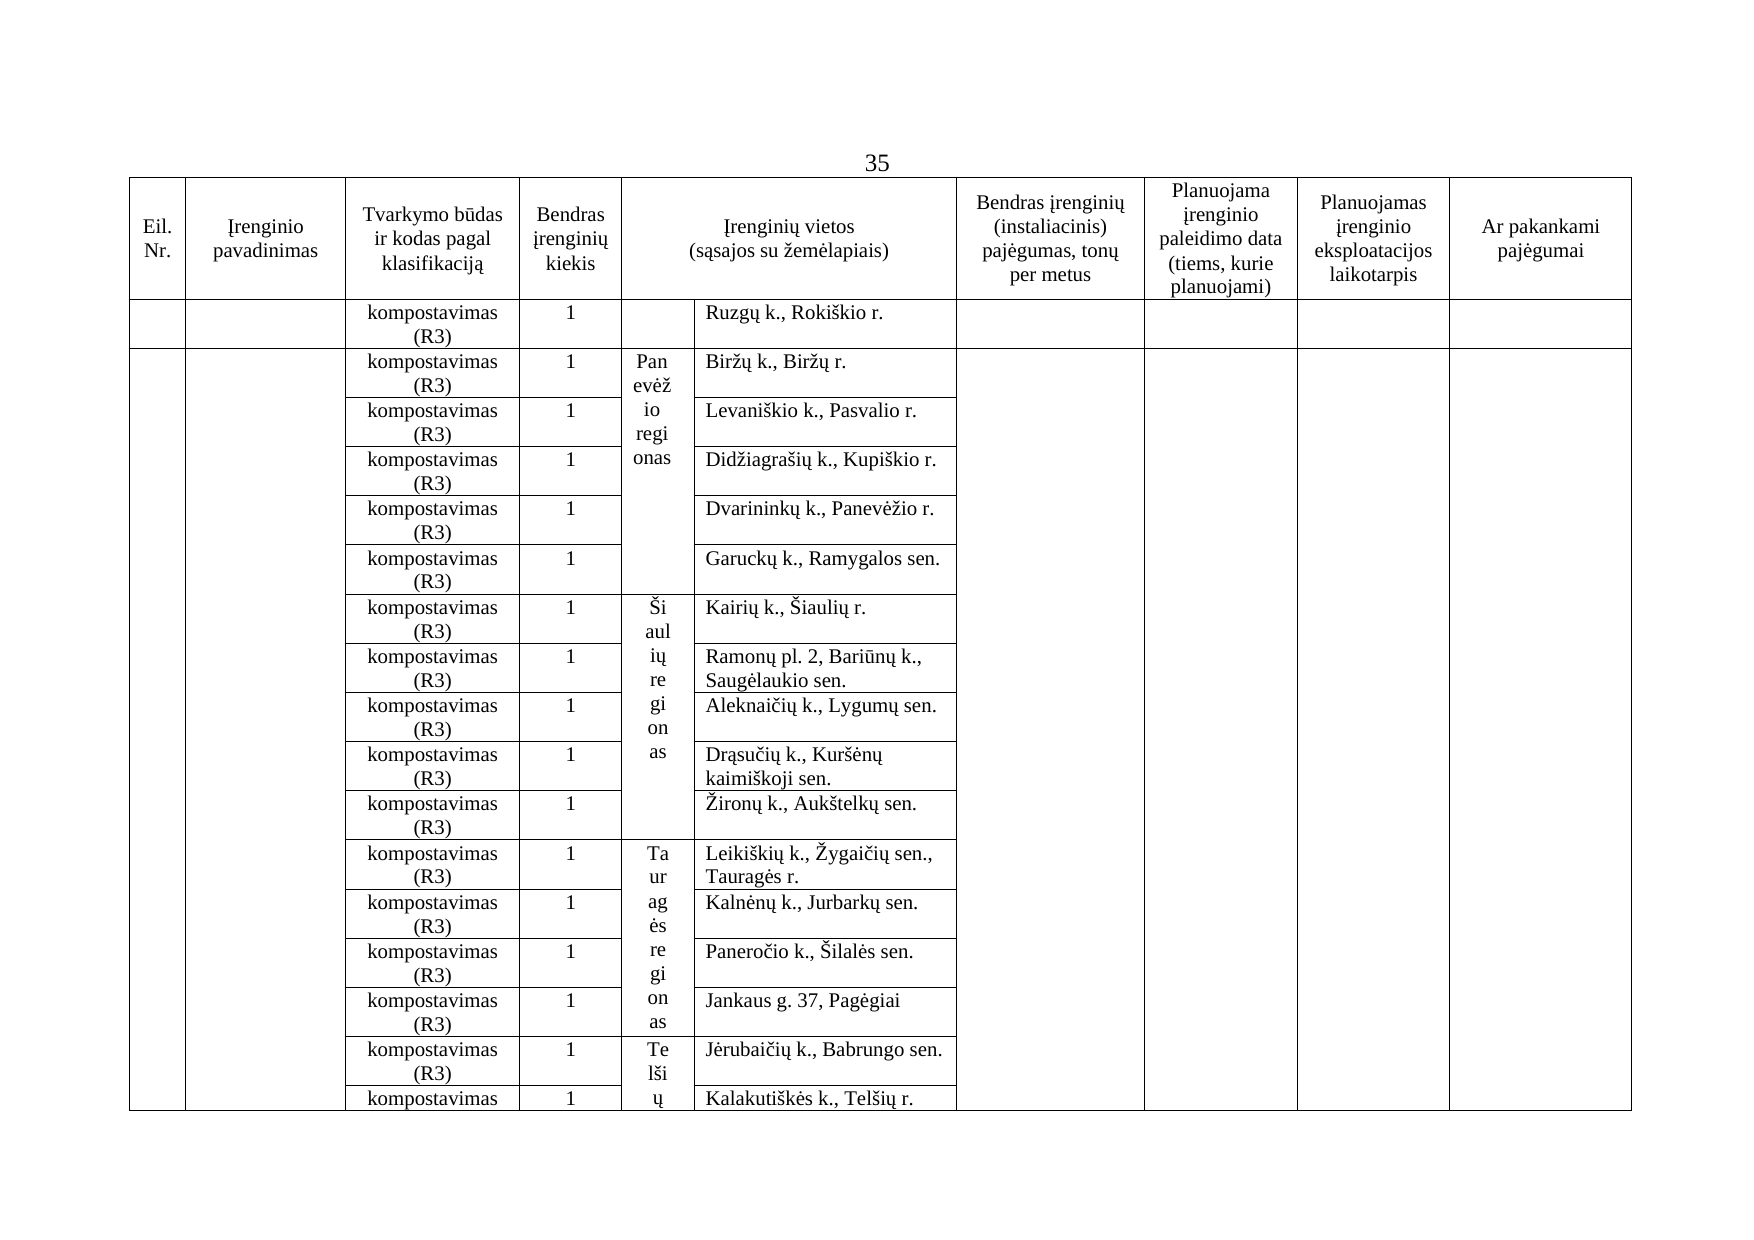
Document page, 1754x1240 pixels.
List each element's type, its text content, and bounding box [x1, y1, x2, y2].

table_cell kompostavimas (R3) [346, 398, 519, 446]
table_cell kompostavimas (R3) [346, 644, 519, 692]
table_cell 1 [520, 447, 621, 495]
table_cell Didžiagrašių k., Kupiškio r. [695, 447, 956, 495]
table_cell [130, 300, 185, 348]
table_cell Biržų k., Biržų r. [695, 349, 956, 397]
table_cell [186, 349, 345, 1110]
table_cell Kairių k., Šiaulių r. [695, 595, 956, 643]
table_cell Šiaulių regionas [622, 595, 694, 839]
table_header Įrenginių vietos (sąsajos su žemėlapiais) [622, 178, 956, 298]
table_cell [1145, 349, 1297, 1110]
table_cell 1 [520, 644, 621, 692]
table_cell kompostavimas (R3) [346, 447, 519, 495]
table_cell [957, 300, 1144, 348]
table_cell Paneročio k., Šilalės sen. [695, 939, 956, 987]
table_cell Telšių [622, 1037, 694, 1110]
table_cell kompostavimas (R3) [346, 742, 519, 790]
table_header Bendras įrenginių kiekis [520, 178, 621, 298]
table_header Įrenginio pavadinimas [186, 178, 345, 298]
table_cell [1450, 349, 1631, 1110]
table_cell kompostavimas (R3) [346, 496, 519, 544]
table_cell Kalakutiškės k., Telšių r. [695, 1086, 956, 1110]
table_cell kompostavimas (R3) [346, 988, 519, 1036]
table_cell 1 [520, 1086, 621, 1110]
table_cell Panevėžio regionas [622, 349, 694, 593]
table_cell Ruzgų k., Rokiškio r. [695, 300, 956, 348]
table_header Ar pakankami pajėgumai [1450, 178, 1631, 298]
table_cell Leikiškių k., Žygaičių sen., Tauragės r. [695, 840, 956, 888]
table_cell [957, 349, 1144, 1110]
table_cell kompostavimas (R3) [346, 693, 519, 741]
table_header Tvarkymo būdas ir kodas pagal klasifikaciją [346, 178, 519, 298]
table_cell 1 [520, 939, 621, 987]
table_cell Žironų k., Aukštelkų sen. [695, 791, 956, 839]
table_cell Levaniškio k., Pasvalio r. [695, 398, 956, 446]
table_cell Garuckų k., Ramygalos sen. [695, 545, 956, 593]
table_cell [186, 300, 345, 348]
table_cell Dvarininkų k., Panevėžio r. [695, 496, 956, 544]
table_cell kompostavimas (R3) [346, 890, 519, 938]
table_cell Drąsučių k., Kuršėnų kaimiškoji sen. [695, 742, 956, 790]
table_header Planuojama įrenginio paleidimo data (tiems, kurie planuojami) [1145, 178, 1297, 298]
table_cell kompostavimas (R3) [346, 349, 519, 397]
table_cell [622, 300, 694, 348]
table_cell 1 [520, 349, 621, 397]
table_cell 1 [520, 1037, 621, 1085]
table_cell 1 [520, 840, 621, 888]
table_cell Kalnėnų k., Jurbarkų sen. [695, 890, 956, 938]
table_cell 1 [520, 742, 621, 790]
table_cell Jėrubaičių k., Babrungo sen. [695, 1037, 956, 1085]
table_cell [1145, 300, 1297, 348]
table_cell 1 [520, 595, 621, 643]
table_header Eil.Nr. [130, 178, 185, 298]
table_header Bendras įrenginių (instaliacinis) pajėgumas, tonų per metus [957, 178, 1144, 298]
table_cell 1 [520, 890, 621, 938]
table_cell 1 [520, 398, 621, 446]
table_header Planuojamas įrenginio eksploatacijos laikotarpis [1298, 178, 1449, 298]
table_cell [130, 349, 185, 1110]
table_cell [1298, 300, 1449, 348]
table_cell Jankaus g. 37, Pagėgiai [695, 988, 956, 1036]
table_cell kompostavimas [346, 1086, 519, 1110]
table_cell Ramonų pl. 2, Bariūnų k., Saugėlaukio sen. [695, 644, 956, 692]
table_cell kompostavimas (R3) [346, 791, 519, 839]
table_cell kompostavimas (R3) [346, 939, 519, 987]
table_cell 1 [520, 693, 621, 741]
table_cell 1 [520, 496, 621, 544]
table_cell kompostavimas (R3) [346, 300, 519, 348]
table_cell 1 [520, 791, 621, 839]
table_cell [1298, 349, 1449, 1110]
table_cell [1450, 300, 1631, 348]
table_cell kompostavimas (R3) [346, 840, 519, 888]
table_cell Tauragės regionas [622, 840, 694, 1036]
table_cell kompostavimas (R3) [346, 595, 519, 643]
table_cell 1 [520, 300, 621, 348]
table_cell Aleknaičių k., Lygumų sen. [695, 693, 956, 741]
table_cell 1 [520, 988, 621, 1036]
table_cell 1 [520, 545, 621, 593]
table_cell kompostavimas (R3) [346, 1037, 519, 1085]
table_cell kompostavimas (R3) [346, 545, 519, 593]
